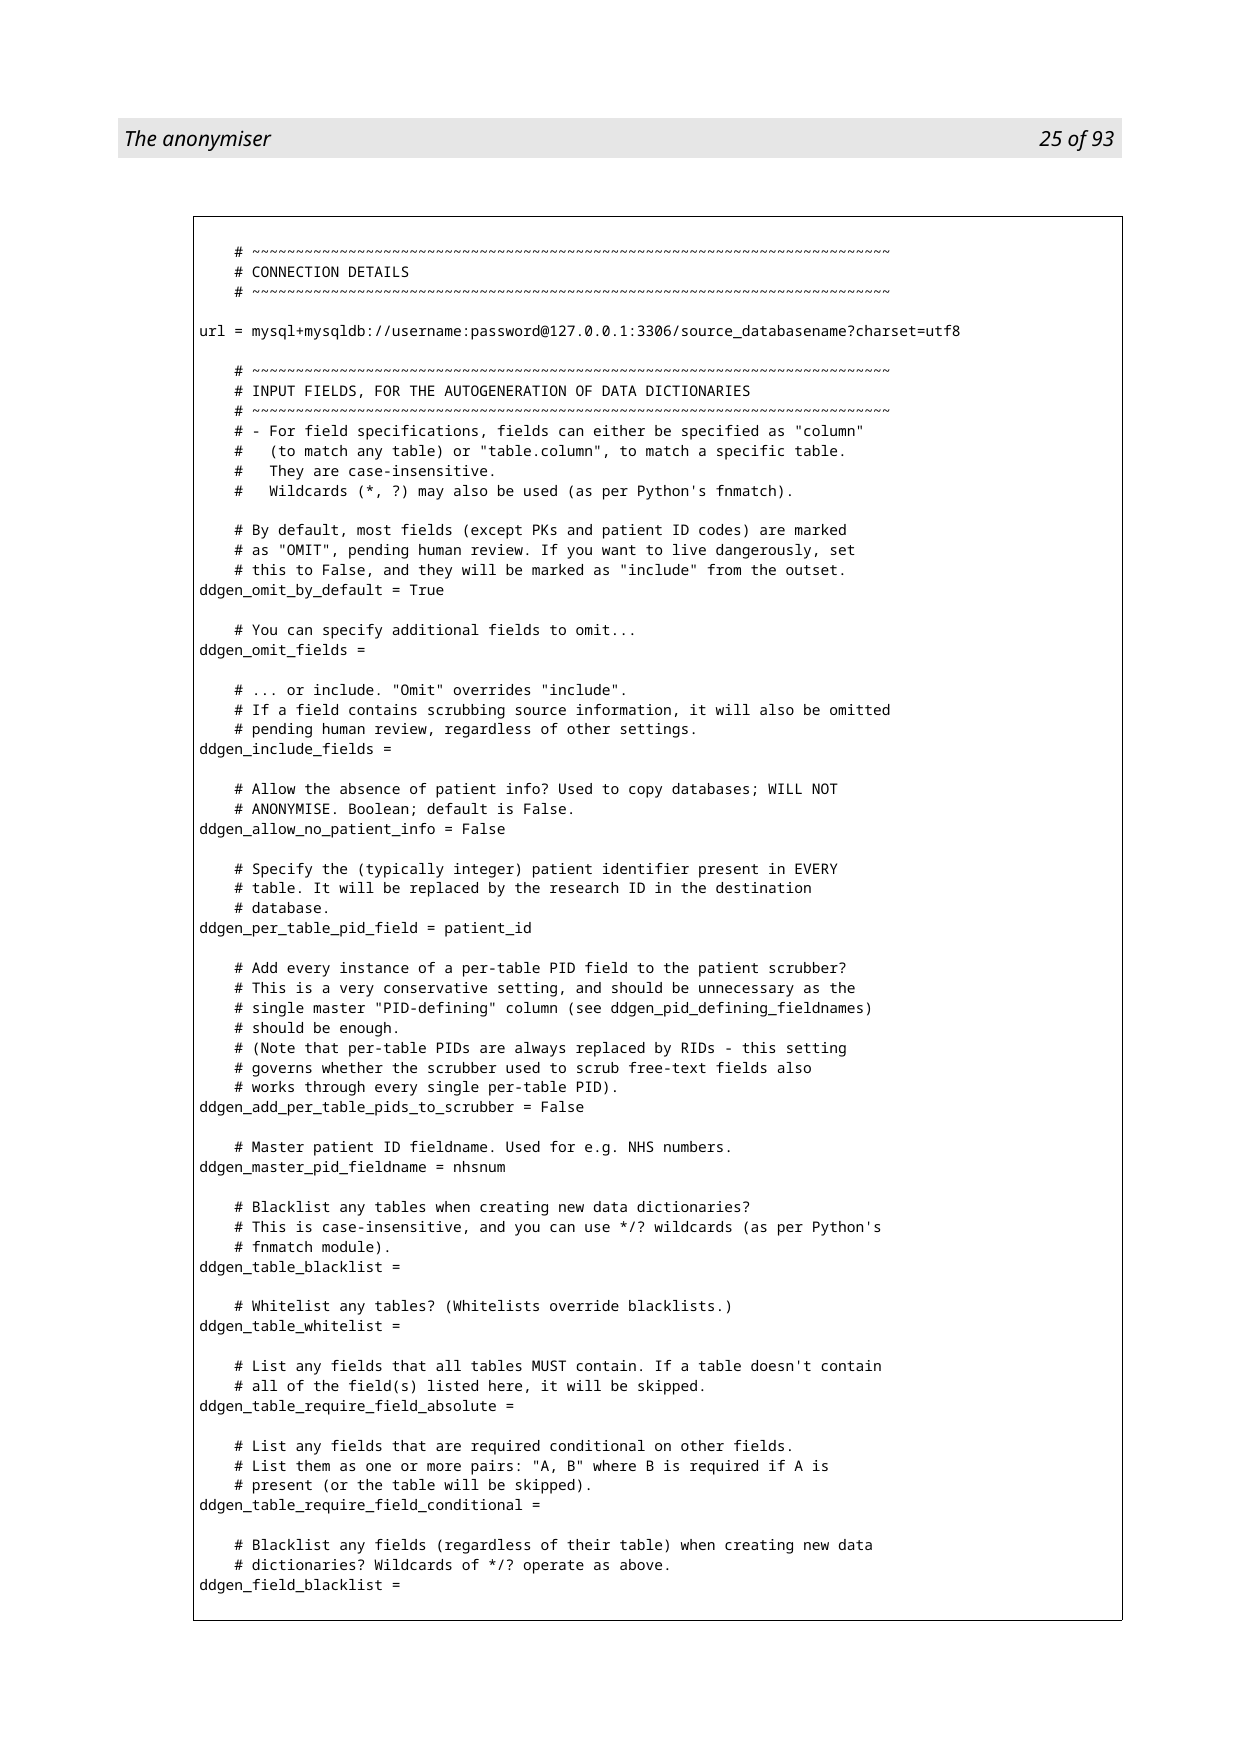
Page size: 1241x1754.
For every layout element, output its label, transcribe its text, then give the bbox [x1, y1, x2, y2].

table_header # ~~~~~~~~~~~~~~~~~~~~~~~~~~~~~~~~~~~~~~~~~~~~~~~~~~~~~~~~~~~~~~~~~~~~~~~~~ # CONNECTION DETAILS # ~~~~~~~~~~~~~~~~~~~~~~~~~~~~~~~~~~~~~~~~~~~~~~~~~~~~~~~~~~~~~~~~~~~~~~~~~ url = mysql+mysqldb://username:password@127.0.0.1:3306/source_databasename?charset=utf8 # ~~~~~~~~~~~~~~~~~~~~~~~~~~~~~~~~~~~~~~~~~~~~~~~~~~~~~~~~~~~~~~~~~~~~~~~~~ # INPUT FIELDS, FOR THE AUTOGENERATION OF DATA DICTIONARIES # ~~~~~~~~~~~~~~~~~~~~~~~~~~~~~~~~~~~~~~~~~~~~~~~~~~~~~~~~~~~~~~~~~~~~~~~~~ # - For field specifications, fields can either be specified as "column" # (to match any table) or "table.column", to match a specific table. # They are case-insensitive. # Wildcards (*, ?) may also be used (as per Python's fnmatch). # By default, most fields (except PKs and patient ID codes) are marked # as "OMIT", pending human review. If you want to live dangerously, set # this to False, and they will be marked as "include" from the outset. ddgen_omit_by_default = True # You can specify additional fields to omit... ddgen_omit_fields = # ... or include. "Omit" overrides "include". # If a field contains scrubbing source information, it will also be omitted # pending human review, regardless of other settings. ddgen_include_fields = # Allow the absence of patient info? Used to copy databases; WILL NOT # ANONYMISE. Boolean; default is False. ddgen_allow_no_patient_info = False # Specify the (typically integer) patient identifier present in EVERY # table. It will be replaced by the research ID in the destination # database. ddgen_per_table_pid_field = patient_id # Add every instance of a per-table PID field to the patient scrubber? # This is a very conservative setting, and should be unnecessary as the # single master "PID-defining" column (see ddgen_pid_defining_fieldnames) # should be enough. # (Note that per-table PIDs are always replaced by RIDs - this setting # governs whether the scrubber used to scrub free-text fields also # works through every single per-table PID). ddgen_add_per_table_pids_to_scrubber = False # Master patient ID fieldname. Used for e.g. NHS numbers. ddgen_master_pid_fieldname = nhsnum # Blacklist any tables when creating new data dictionaries? # This is case-insensitive, and you can use */? wildcards (as per Python's # fnmatch module). ddgen_table_blacklist = # Whitelist any tables? (Whitelists override blacklists.) ddgen_table_whitelist = # List any fields that all tables MUST contain. If a table doesn't contain # all of the field(s) listed here, it will be skipped. ddgen_table_require_field_absolute = # List any fields that are required conditional on other fields. # List them as one or more pairs: "A, B" where B is required if A is # present (or the table will be skipped). ddgen_table_require_field_conditional = # Blacklist any fields (regardless of their table) when creating new data # dictionaries? Wildcards of */? operate as above. ddgen_field_blacklist = [194, 217, 1122, 1620]
